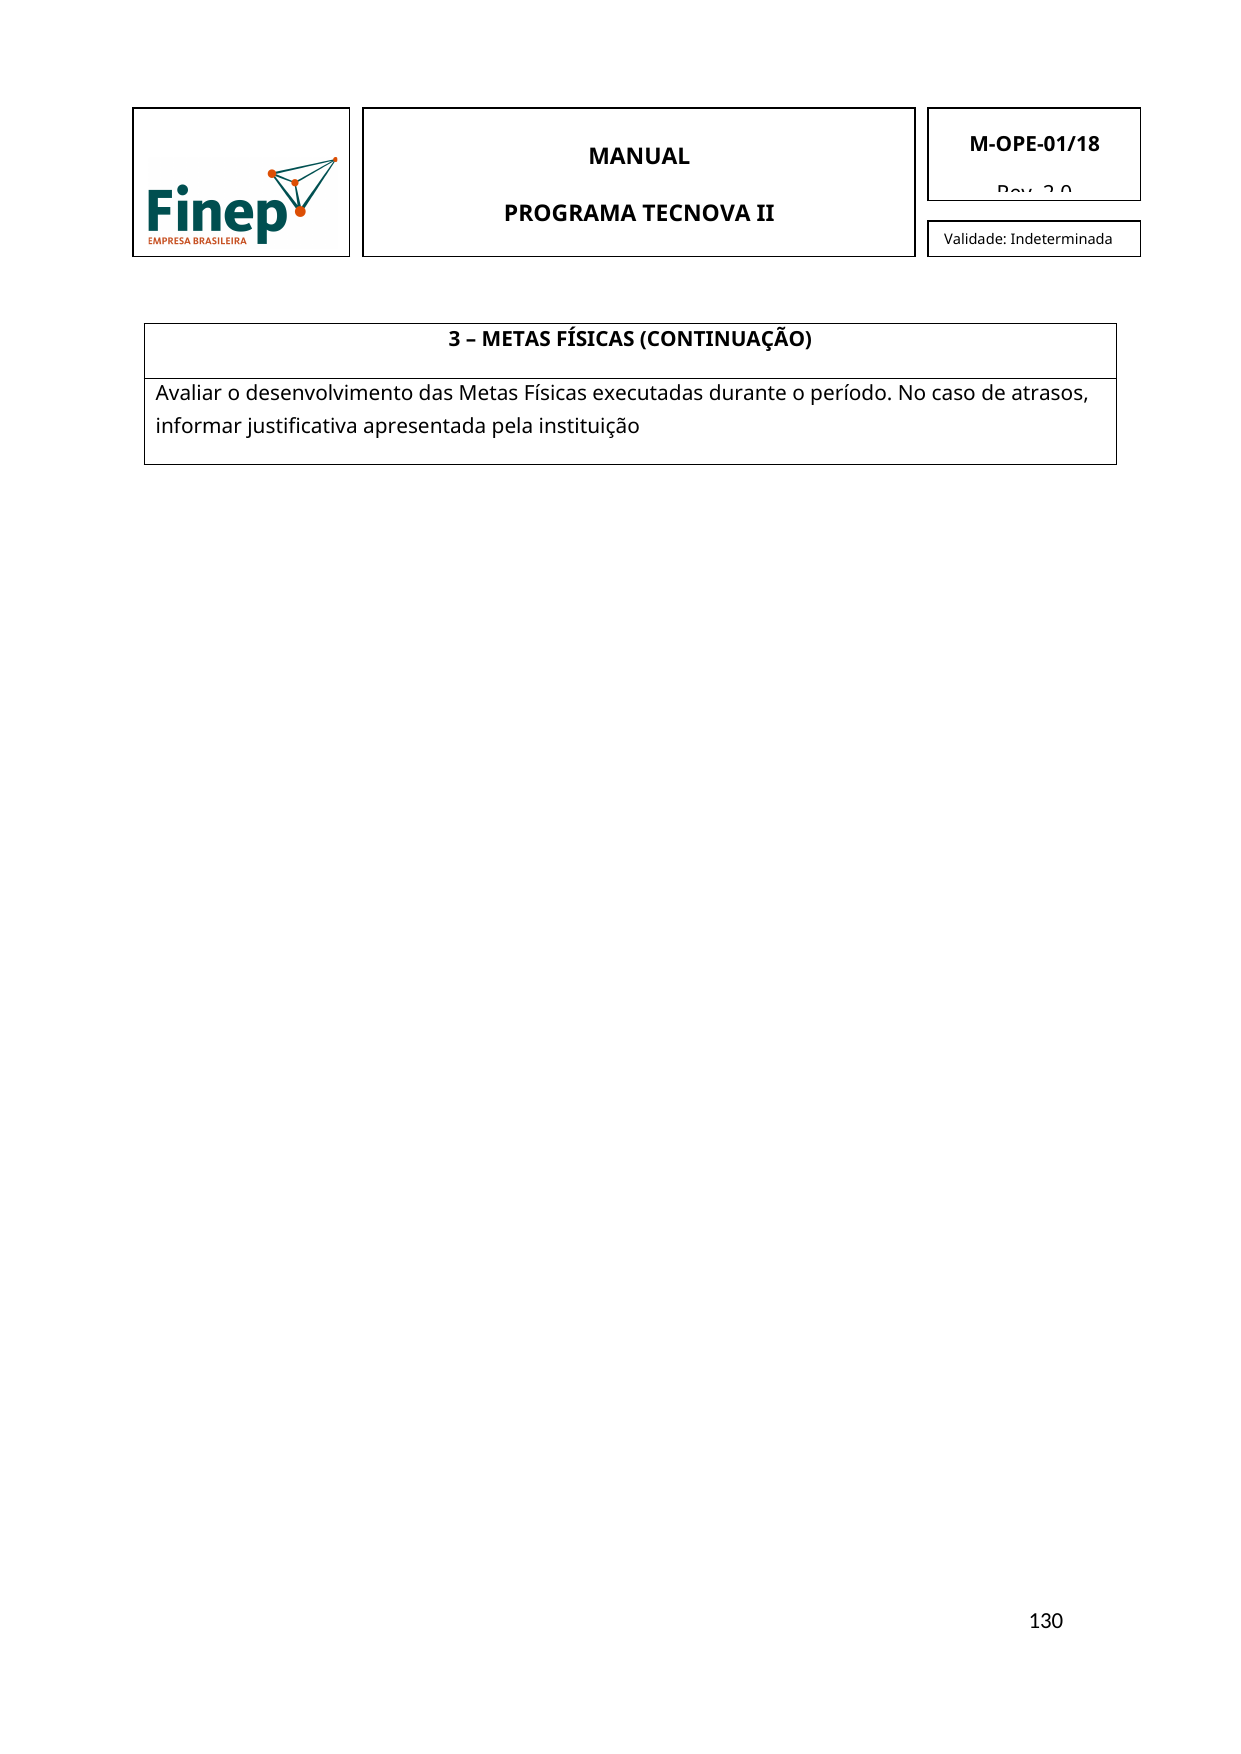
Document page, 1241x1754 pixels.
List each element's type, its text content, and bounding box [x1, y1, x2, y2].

table_cell Avaliar o desenvolvimento das Metas Físicas executadas durante o período. No caso de atrasos, informar justificativa apresentada pela instituição [145, 379, 1116, 464]
table_header 3 – METAS FÍSICAS (CONTINUAÇÃO) [145, 324, 1116, 377]
